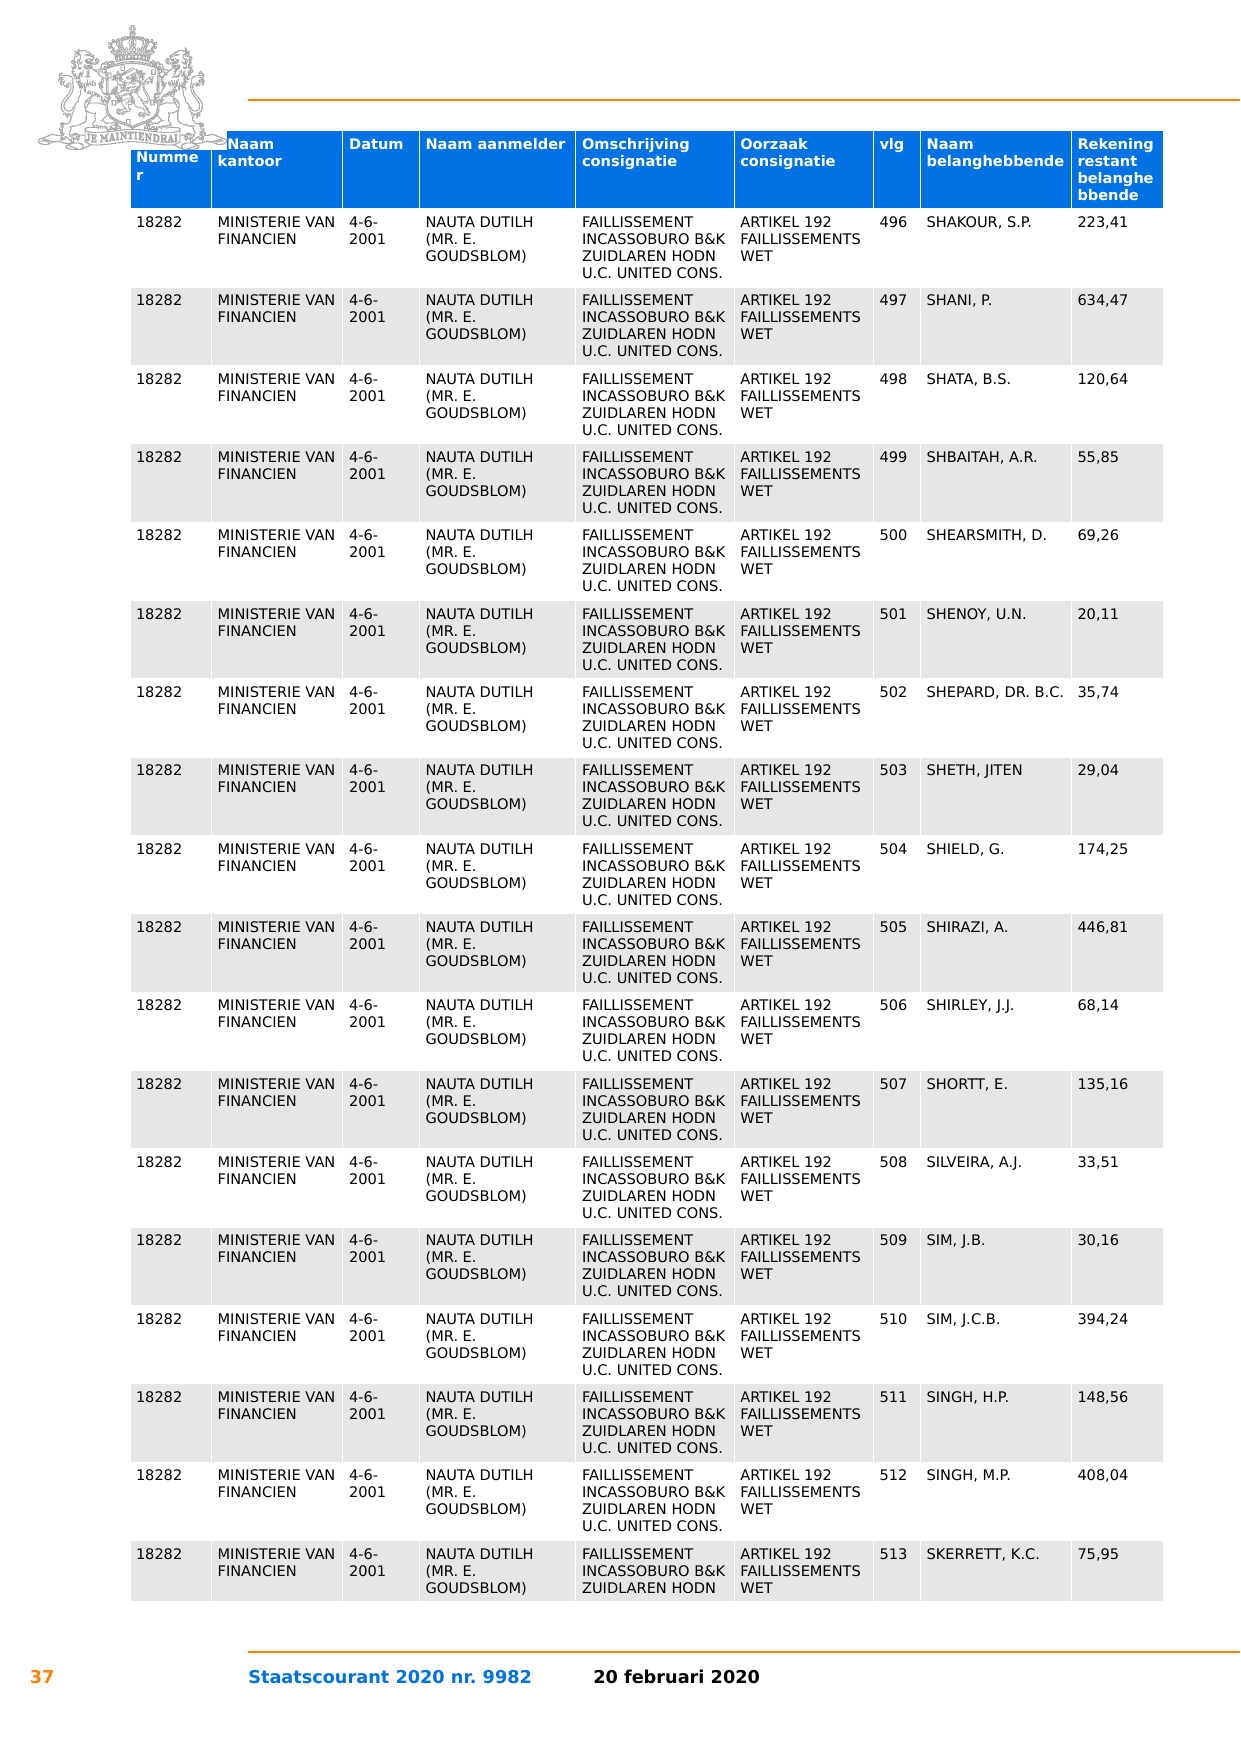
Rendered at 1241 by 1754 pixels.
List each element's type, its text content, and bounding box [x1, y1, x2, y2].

table_cell SHAKOUR, S.P. [921, 209, 1071, 287]
table_cell 509 [874, 1228, 920, 1305]
table_cell 18282 [131, 914, 211, 992]
table_cell NAUTA DUTILH (MR. E. GOUDSBLOM) [420, 1149, 575, 1227]
table_cell NAUTA DUTILH (MR. E. GOUDSBLOM) [420, 601, 575, 678]
table_cell 4-6-2001 [343, 1463, 419, 1540]
table_cell SHATA, B.S. [921, 366, 1071, 443]
table_cell 4-6-2001 [343, 1541, 419, 1601]
table_cell ARTIKEL 192 FAILLISSEMENTSWET [735, 444, 873, 522]
table_cell MINISTERIE VAN FINANCIEN [212, 366, 342, 443]
table_cell 500 [874, 523, 920, 600]
table_cell ARTIKEL 192 FAILLISSEMENTSWET [735, 679, 873, 757]
table_cell 496 [874, 209, 920, 287]
table_cell MINISTERIE VAN FINANCIEN [212, 1149, 342, 1227]
table_header Nummer [131, 150, 211, 208]
table_header Naam kantoor [212, 131, 342, 208]
table_cell 505 [874, 914, 920, 992]
table_cell 18282 [131, 758, 211, 835]
table_cell 20,11 [1072, 601, 1163, 678]
table_cell SINGH, H.P. [921, 1384, 1071, 1462]
table_cell 18282 [131, 1071, 211, 1148]
table_cell MINISTERIE VAN FINANCIEN [212, 1384, 342, 1462]
table_cell 4-6-2001 [343, 1228, 419, 1305]
table_cell NAUTA DUTILH (MR. E. GOUDSBLOM) [420, 1306, 575, 1383]
table_cell FAILLISSEMENT INCASSOBURO B&K ZUIDLAREN HODN U.C. UNITED CONS. [576, 1384, 734, 1462]
table_cell SILVEIRA, A.J. [921, 1149, 1071, 1227]
table_cell MINISTERIE VAN FINANCIEN [212, 1228, 342, 1305]
table_cell NAUTA DUTILH (MR. E. GOUDSBLOM) [420, 288, 575, 365]
table_cell 18282 [131, 993, 211, 1070]
table_cell 4-6-2001 [343, 1306, 419, 1383]
table_cell FAILLISSEMENT INCASSOBURO B&K ZUIDLAREN HODN U.C. UNITED CONS. [576, 601, 734, 678]
table_cell 148,56 [1072, 1384, 1163, 1462]
table_cell NAUTA DUTILH (MR. E. GOUDSBLOM) [420, 758, 575, 835]
table_cell NAUTA DUTILH (MR. E. GOUDSBLOM) [420, 1071, 575, 1148]
table_cell 18282 [131, 1384, 211, 1462]
table_cell 18282 [131, 1228, 211, 1305]
table_cell MINISTERIE VAN FINANCIEN [212, 1541, 342, 1601]
table_cell NAUTA DUTILH (MR. E. GOUDSBLOM) [420, 914, 575, 992]
table_cell MINISTERIE VAN FINANCIEN [212, 1306, 342, 1383]
table_cell 4-6-2001 [343, 758, 419, 835]
table_cell 18282 [131, 1149, 211, 1227]
table_cell 510 [874, 1306, 920, 1383]
table_cell 508 [874, 1149, 920, 1227]
table_cell 498 [874, 366, 920, 443]
table_cell FAILLISSEMENT INCASSOBURO B&K ZUIDLAREN HODN U.C. UNITED CONS. [576, 758, 734, 835]
table_cell 135,16 [1072, 1071, 1163, 1148]
table_cell ARTIKEL 192 FAILLISSEMENTSWET [735, 758, 873, 835]
table_cell 634,47 [1072, 288, 1163, 365]
table_cell 512 [874, 1463, 920, 1540]
table_cell ARTIKEL 192 FAILLISSEMENTSWET [735, 1071, 873, 1148]
table_cell FAILLISSEMENT INCASSOBURO B&K ZUIDLAREN HODN U.C. UNITED CONS. [576, 836, 734, 913]
table_cell 18282 [131, 836, 211, 913]
table_cell MINISTERIE VAN FINANCIEN [212, 288, 342, 365]
table_cell FAILLISSEMENT INCASSOBURO B&K ZUIDLAREN HODN U.C. UNITED CONS. [576, 679, 734, 757]
table_cell 4-6-2001 [343, 679, 419, 757]
table_cell 497 [874, 288, 920, 365]
table_cell 120,64 [1072, 366, 1163, 443]
table_cell 4-6-2001 [343, 1384, 419, 1462]
table_cell SHEPARD, DR. B.C. [921, 679, 1071, 757]
table_cell 502 [874, 679, 920, 757]
table_cell 55,85 [1072, 444, 1163, 522]
table_cell 69,26 [1072, 523, 1163, 600]
table_cell FAILLISSEMENT INCASSOBURO B&K ZUIDLAREN HODN U.C. UNITED CONS. [576, 1306, 734, 1383]
table_cell FAILLISSEMENT INCASSOBURO B&K ZUIDLAREN HODN U.C. UNITED CONS. [576, 1071, 734, 1148]
table_cell ARTIKEL 192 FAILLISSEMENTSWET [735, 523, 873, 600]
table_cell SHIELD, G. [921, 836, 1071, 913]
table_cell 446,81 [1072, 914, 1163, 992]
table_cell SHORTT, E. [921, 1071, 1071, 1148]
table_cell 4-6-2001 [343, 444, 419, 522]
table_cell 18282 [131, 601, 211, 678]
table_cell NAUTA DUTILH (MR. E. GOUDSBLOM) [420, 993, 575, 1070]
table_header Datum [343, 131, 419, 208]
table_cell FAILLISSEMENT INCASSOBURO B&K ZUIDLAREN HODN U.C. UNITED CONS. [576, 1228, 734, 1305]
table_cell 408,04 [1072, 1463, 1163, 1540]
table_cell NAUTA DUTILH (MR. E. GOUDSBLOM) [420, 679, 575, 757]
table_cell MINISTERIE VAN FINANCIEN [212, 914, 342, 992]
table_cell 499 [874, 444, 920, 522]
table_header Omschrijving consignatie [576, 131, 734, 208]
table_cell ARTIKEL 192 FAILLISSEMENTSWET [735, 914, 873, 992]
table_cell NAUTA DUTILH (MR. E. GOUDSBLOM) [420, 1228, 575, 1305]
table_cell NAUTA DUTILH (MR. E. GOUDSBLOM) [420, 444, 575, 522]
table_cell FAILLISSEMENT INCASSOBURO B&K ZUIDLAREN HODN U.C. UNITED CONS. [576, 1149, 734, 1227]
table_cell MINISTERIE VAN FINANCIEN [212, 836, 342, 913]
table_cell MINISTERIE VAN FINANCIEN [212, 993, 342, 1070]
table_cell 18282 [131, 1541, 211, 1601]
table_cell 33,51 [1072, 1149, 1163, 1227]
table_cell FAILLISSEMENT INCASSOBURO B&K ZUIDLAREN HODN U.C. UNITED CONS. [576, 914, 734, 992]
table_cell ARTIKEL 192 FAILLISSEMENTSWET [735, 836, 873, 913]
table_cell SIM, J.B. [921, 1228, 1071, 1305]
table_cell NAUTA DUTILH (MR. E. GOUDSBLOM) [420, 1541, 575, 1601]
table_cell 506 [874, 993, 920, 1070]
table_cell NAUTA DUTILH (MR. E. GOUDSBLOM) [420, 836, 575, 913]
table_cell 174,25 [1072, 836, 1163, 913]
table_cell ARTIKEL 192 FAILLISSEMENTSWET [735, 601, 873, 678]
table_cell 223,41 [1072, 209, 1163, 287]
table_cell ARTIKEL 192 FAILLISSEMENTSWET [735, 209, 873, 287]
table_header vlg [874, 131, 920, 208]
table_cell ARTIKEL 192 FAILLISSEMENTSWET [735, 1149, 873, 1227]
table_cell 394,24 [1072, 1306, 1163, 1383]
table_cell MINISTERIE VAN FINANCIEN [212, 209, 342, 287]
table_cell 4-6-2001 [343, 523, 419, 600]
table_header Naam belanghebbende [921, 131, 1071, 208]
table_cell FAILLISSEMENT INCASSOBURO B&K ZUIDLAREN HODN U.C. UNITED CONS. [576, 523, 734, 600]
table_cell 4-6-2001 [343, 993, 419, 1070]
table_header Oorzaak consignatie [735, 131, 873, 208]
table_header Rekening restant belanghebbende [1072, 131, 1163, 208]
table_cell ARTIKEL 192 FAILLISSEMENTSWET [735, 993, 873, 1070]
table_cell SHETH, JITEN [921, 758, 1071, 835]
table_cell 511 [874, 1384, 920, 1462]
table_cell MINISTERIE VAN FINANCIEN [212, 523, 342, 600]
table_cell 4-6-2001 [343, 836, 419, 913]
table_cell ARTIKEL 192 FAILLISSEMENTSWET [735, 1228, 873, 1305]
table_cell 30,16 [1072, 1228, 1163, 1305]
table_cell 18282 [131, 1463, 211, 1540]
table_cell SKERRETT, K.C. [921, 1541, 1071, 1601]
table_header Naam aanmelder [420, 131, 575, 208]
table_cell ARTIKEL 192 FAILLISSEMENTSWET [735, 1463, 873, 1540]
table_cell SINGH, M.P. [921, 1463, 1071, 1540]
table_cell SHIRAZI, A. [921, 914, 1071, 992]
table_cell 4-6-2001 [343, 209, 419, 287]
table_cell FAILLISSEMENT INCASSOBURO B&K ZUIDLAREN HODN U.C. UNITED CONS. [576, 209, 734, 287]
table_cell 503 [874, 758, 920, 835]
table_cell 75,95 [1072, 1541, 1163, 1601]
table_cell MINISTERIE VAN FINANCIEN [212, 444, 342, 522]
table_cell MINISTERIE VAN FINANCIEN [212, 601, 342, 678]
table_cell 507 [874, 1071, 920, 1148]
table_cell 4-6-2001 [343, 1149, 419, 1227]
table_cell 18282 [131, 1306, 211, 1383]
table_cell 68,14 [1072, 993, 1163, 1070]
table_cell MINISTERIE VAN FINANCIEN [212, 758, 342, 835]
table_cell 29,04 [1072, 758, 1163, 835]
table_cell 18282 [131, 209, 211, 287]
table_cell 504 [874, 836, 920, 913]
table_cell FAILLISSEMENT INCASSOBURO B&K ZUIDLAREN HODN U.C. UNITED CONS. [576, 444, 734, 522]
table_cell ARTIKEL 192 FAILLISSEMENTSWET [735, 1384, 873, 1462]
table_cell ARTIKEL 192 FAILLISSEMENTSWET [735, 1541, 873, 1601]
table_cell FAILLISSEMENT INCASSOBURO B&K ZUIDLAREN HODN [576, 1541, 734, 1601]
table_cell 4-6-2001 [343, 288, 419, 365]
table_cell 513 [874, 1541, 920, 1601]
table_cell NAUTA DUTILH (MR. E. GOUDSBLOM) [420, 1463, 575, 1540]
table_cell ARTIKEL 192 FAILLISSEMENTSWET [735, 366, 873, 443]
table_cell 4-6-2001 [343, 366, 419, 443]
table_cell 18282 [131, 679, 211, 757]
table_cell MINISTERIE VAN FINANCIEN [212, 1071, 342, 1148]
table_cell FAILLISSEMENT INCASSOBURO B&K ZUIDLAREN HODN U.C. UNITED CONS. [576, 993, 734, 1070]
table_cell 18282 [131, 288, 211, 365]
table_cell MINISTERIE VAN FINANCIEN [212, 1463, 342, 1540]
table_cell NAUTA DUTILH (MR. E. GOUDSBLOM) [420, 366, 575, 443]
table_cell SHEARSMITH, D. [921, 523, 1071, 600]
table_cell 18282 [131, 523, 211, 600]
table_cell SIM, J.C.B. [921, 1306, 1071, 1383]
table_cell FAILLISSEMENT INCASSOBURO B&K ZUIDLAREN HODN U.C. UNITED CONS. [576, 288, 734, 365]
table_cell FAILLISSEMENT INCASSOBURO B&K ZUIDLAREN HODN U.C. UNITED CONS. [576, 366, 734, 443]
table_cell NAUTA DUTILH (MR. E. GOUDSBLOM) [420, 1384, 575, 1462]
table_cell ARTIKEL 192 FAILLISSEMENTSWET [735, 288, 873, 365]
table_cell 4-6-2001 [343, 601, 419, 678]
table_cell SHBAITAH, A.R. [921, 444, 1071, 522]
table_cell 4-6-2001 [343, 1071, 419, 1148]
table_cell ARTIKEL 192 FAILLISSEMENTSWET [735, 1306, 873, 1383]
table_cell 4-6-2001 [343, 914, 419, 992]
table_cell 35,74 [1072, 679, 1163, 757]
table_cell SHIRLEY, J.J. [921, 993, 1071, 1070]
table_cell MINISTERIE VAN FINANCIEN [212, 679, 342, 757]
table_cell SHENOY, U.N. [921, 601, 1071, 678]
table_cell SHANI, P. [921, 288, 1071, 365]
picture [38, 25, 227, 150]
table_cell NAUTA DUTILH (MR. E. GOUDSBLOM) [420, 209, 575, 287]
table_cell 18282 [131, 444, 211, 522]
table_cell FAILLISSEMENT INCASSOBURO B&K ZUIDLAREN HODN U.C. UNITED CONS. [576, 1463, 734, 1540]
table_cell 501 [874, 601, 920, 678]
table_cell NAUTA DUTILH (MR. E. GOUDSBLOM) [420, 523, 575, 600]
table_cell 18282 [131, 366, 211, 443]
